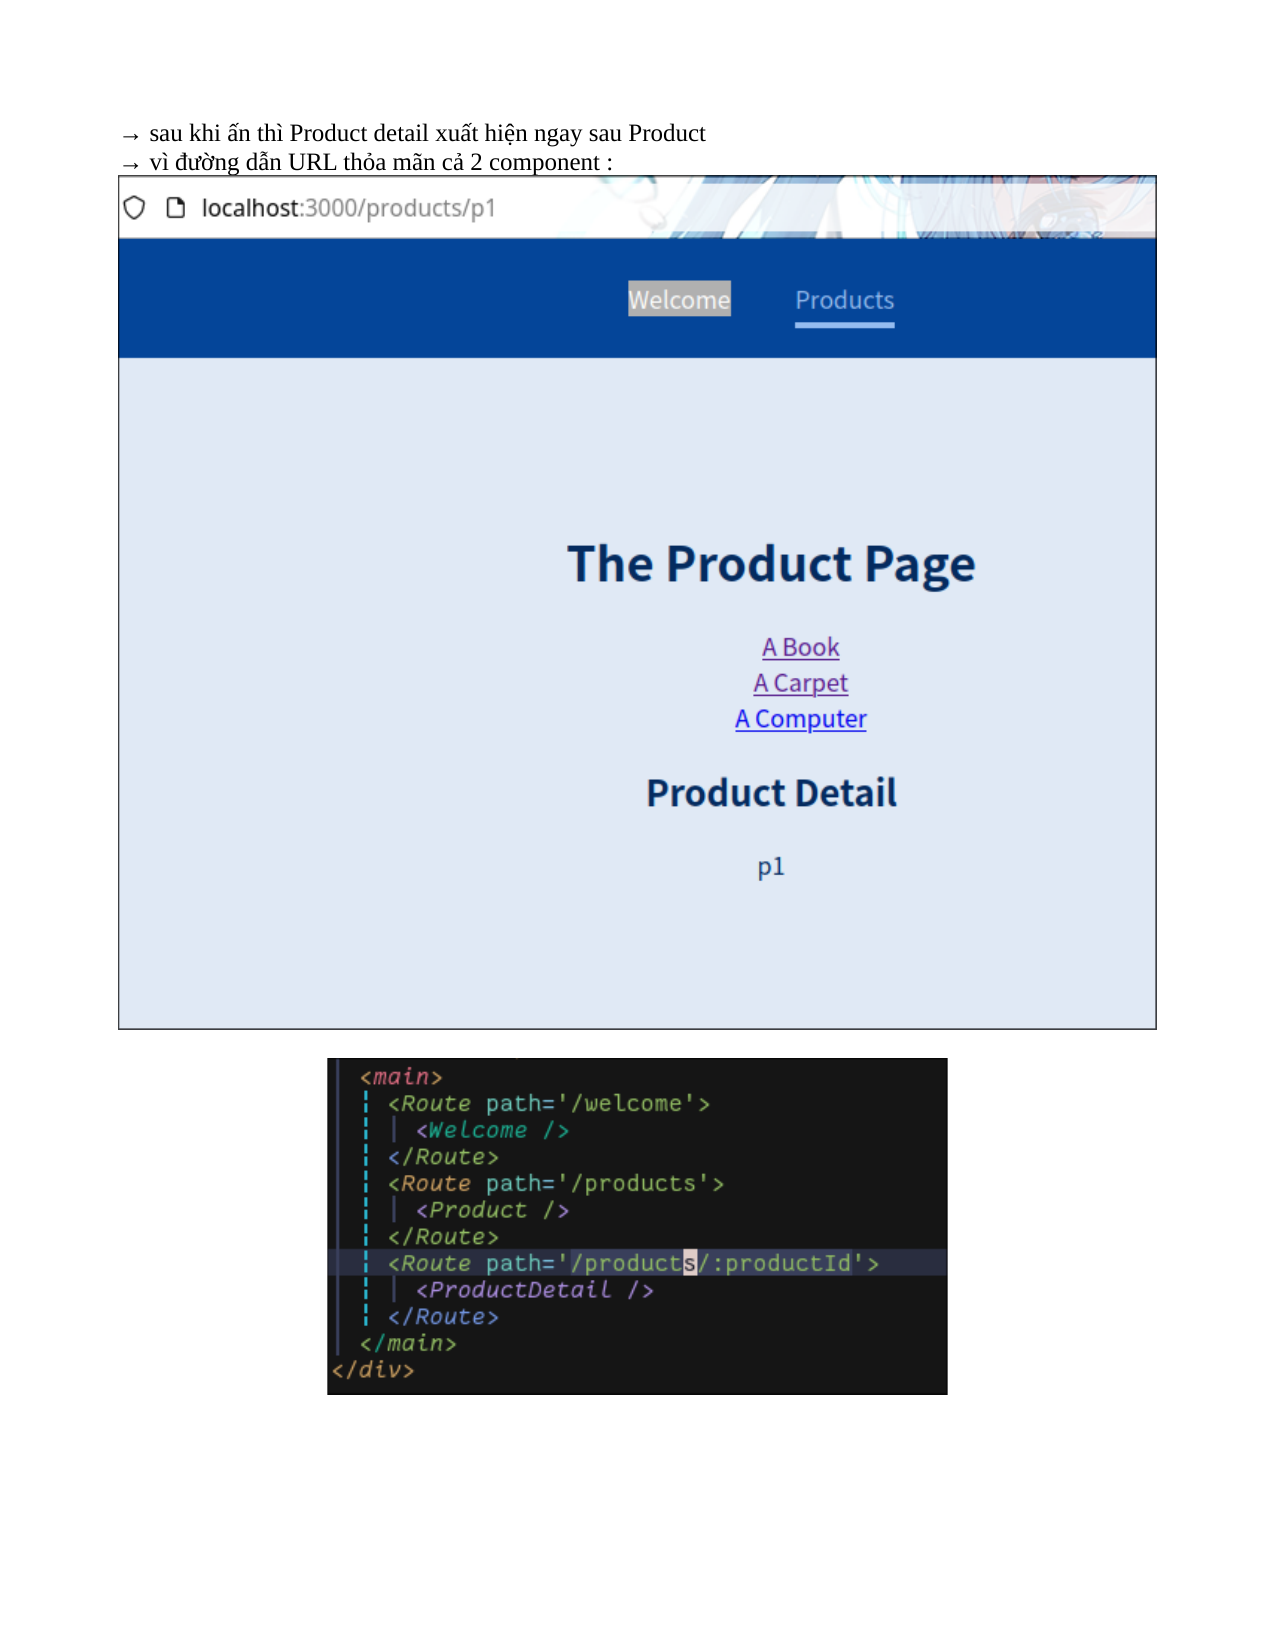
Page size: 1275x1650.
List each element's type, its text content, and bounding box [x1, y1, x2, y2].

text → sau khi ấn thì Product detail xuất hiện ngay sau Product [118, 118, 1157, 147]
text → vì đường dẫn URL thỏa mãn cả 2 component : [118, 147, 1157, 175]
picture [118, 175, 1157, 1030]
picture [327, 1058, 948, 1395]
